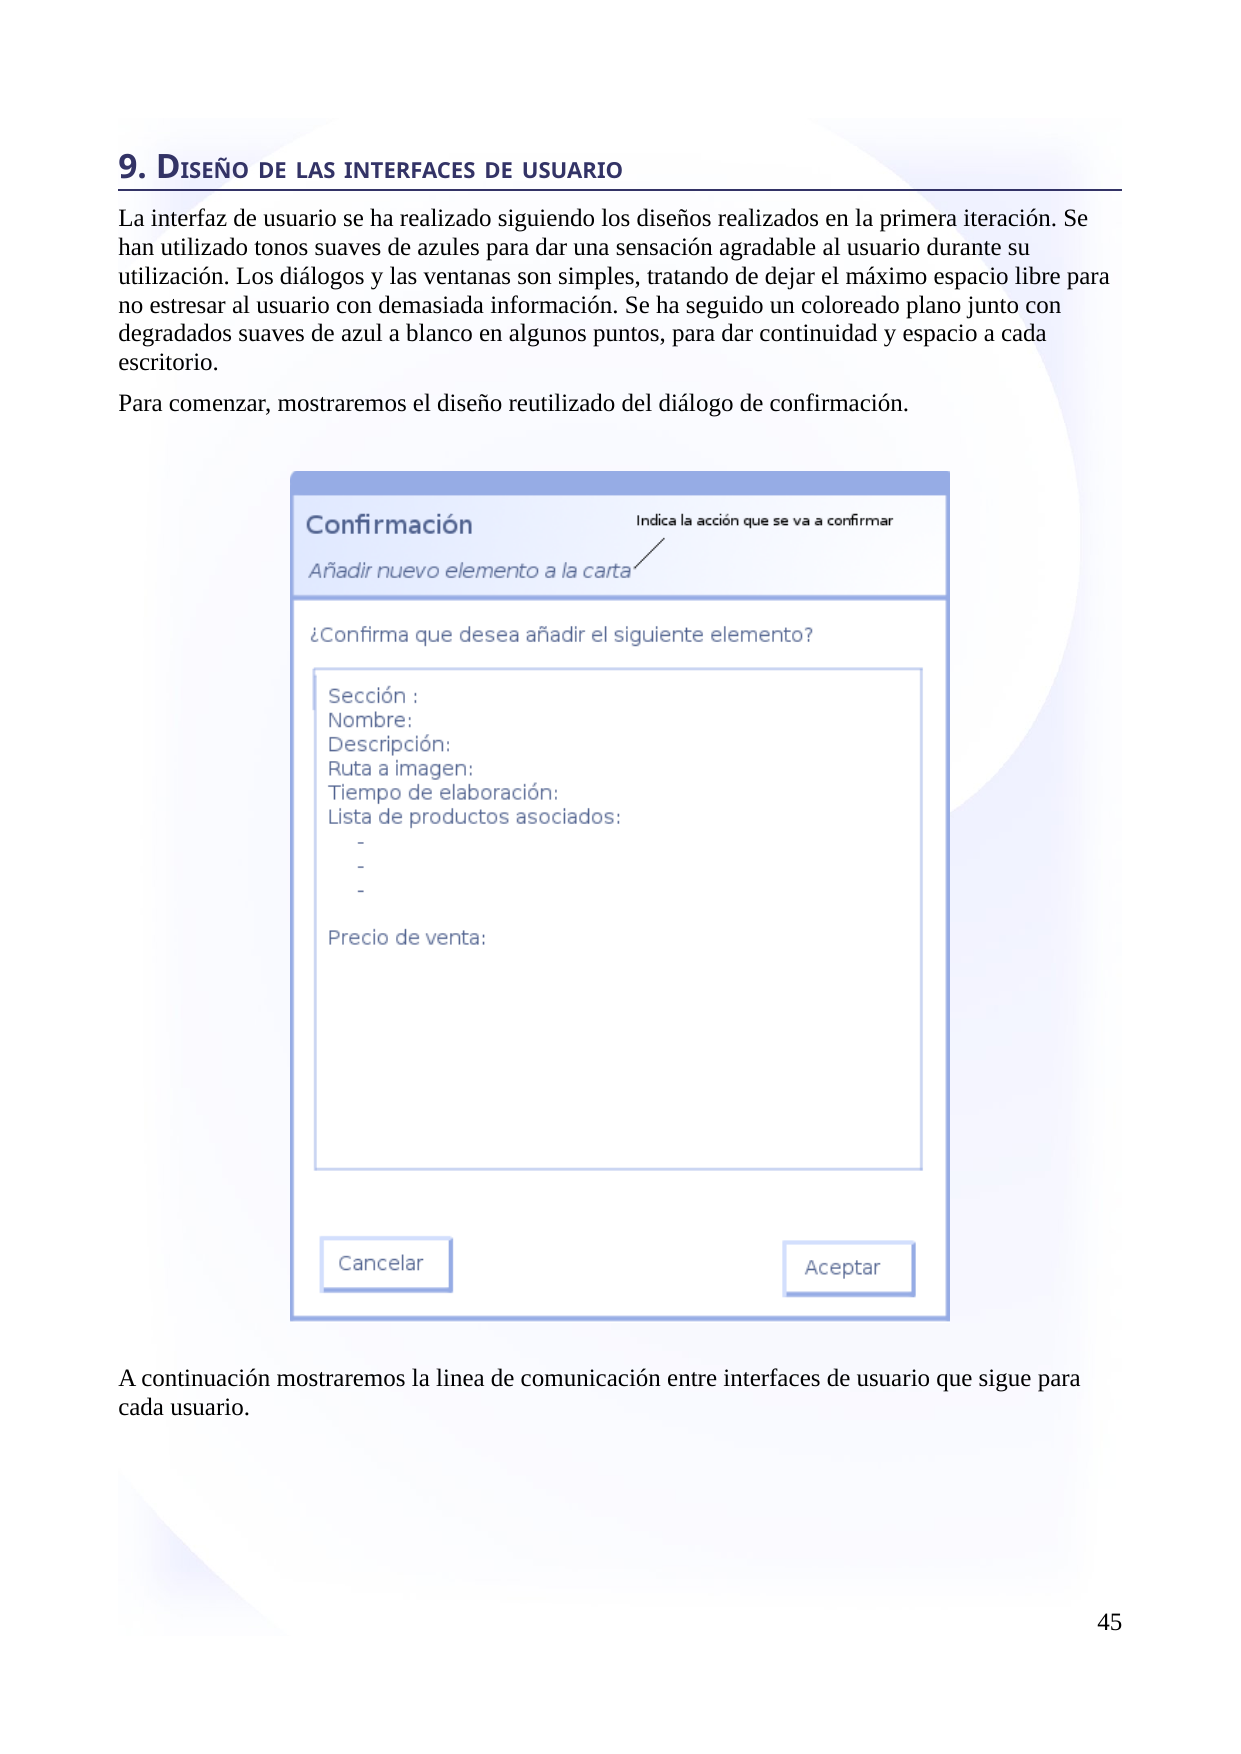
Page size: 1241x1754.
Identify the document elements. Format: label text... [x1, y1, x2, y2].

text La interfaz de usuario se ha realizado siguiendo los diseños realizados en la primera iteración. Se han utilizado tonos suaves de azules para dar una sensación agradable al usuario durante su utilización. Los diálogos y las ventanas son simples, tratando de dejar el máximo espacio libre para no estresar al usuario con demasiada información. Se ha seguido un coloreado plano junto con degradados suaves de azul a blanco en algunos puntos, para dar continuidad y espacio a cada escritorio. [118, 203, 1122, 376]
text A continuación mostraremos la linea de comunicación entre interfaces de usuario que sigue para cada usuario. [118, 1363, 1122, 1421]
picture [118, 1421, 1122, 1636]
picture [118, 191, 1122, 203]
text Para comenzar, mostraremos el diseño reutilizado del diálogo de confirmación. [118, 388, 1122, 417]
subtitle 9. Diseño de las interfaces de usuario [118, 143, 1122, 189]
picture [118, 118, 1122, 143]
picture [118, 376, 1122, 388]
picture [118, 417, 1122, 1363]
